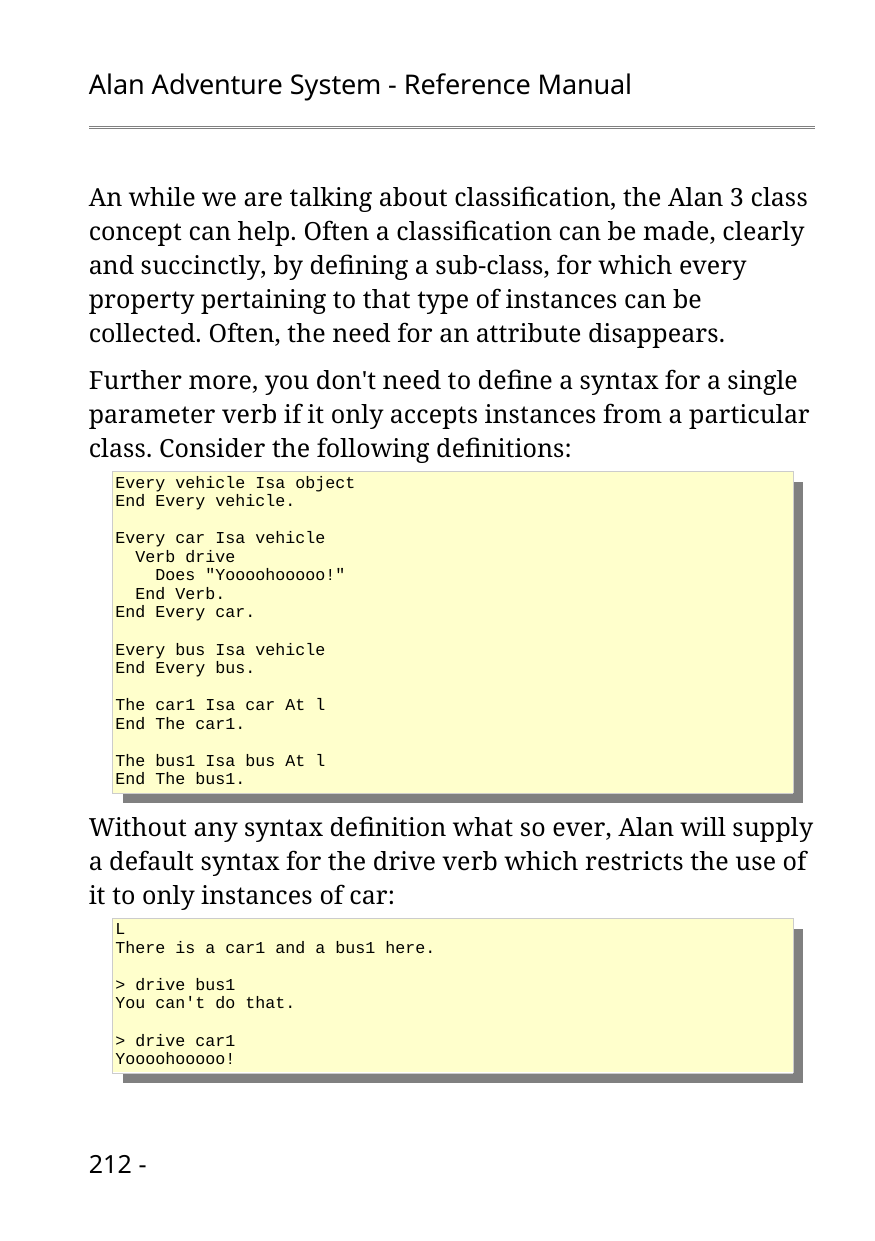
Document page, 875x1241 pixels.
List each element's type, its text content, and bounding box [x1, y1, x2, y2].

text Every vehicle Isa object End Every vehicle. Every car Isa vehicle Verb drive Does "Yoooohooooo!" End Verb. End Every car. Every bus Isa vehicle End Every bus. The car1 Isa car At l End The car1. The bus1 Isa bus At l End The bus1. [113, 472, 793, 793]
text Further more, you don't need to define a syntax for a single parameter verb if it only accepts instances from a particular class. Consider the following definitions: [88, 363, 815, 465]
text L [113, 919, 793, 937]
text > drive bus1 [113, 974, 793, 992]
text Yoooohooooo! [113, 1048, 793, 1072]
text Without any syntax definition what so ever, Alan will supply a default syntax for the drive verb which restricts the use of it to only instances of car: [88, 810, 815, 912]
text There is a car1 and a bus1 here. [113, 937, 793, 955]
text An while we are talking about classification, the Alan 3 class concept can help. Often a classification can be made, clearly and succinctly, by defining a sub-class, for which every property pertaining to that type of instances can be collected. Often, the need for an attribute disappears. [88, 180, 815, 350]
text > drive car1 [113, 1029, 793, 1048]
text You can't do that. [113, 992, 793, 1011]
